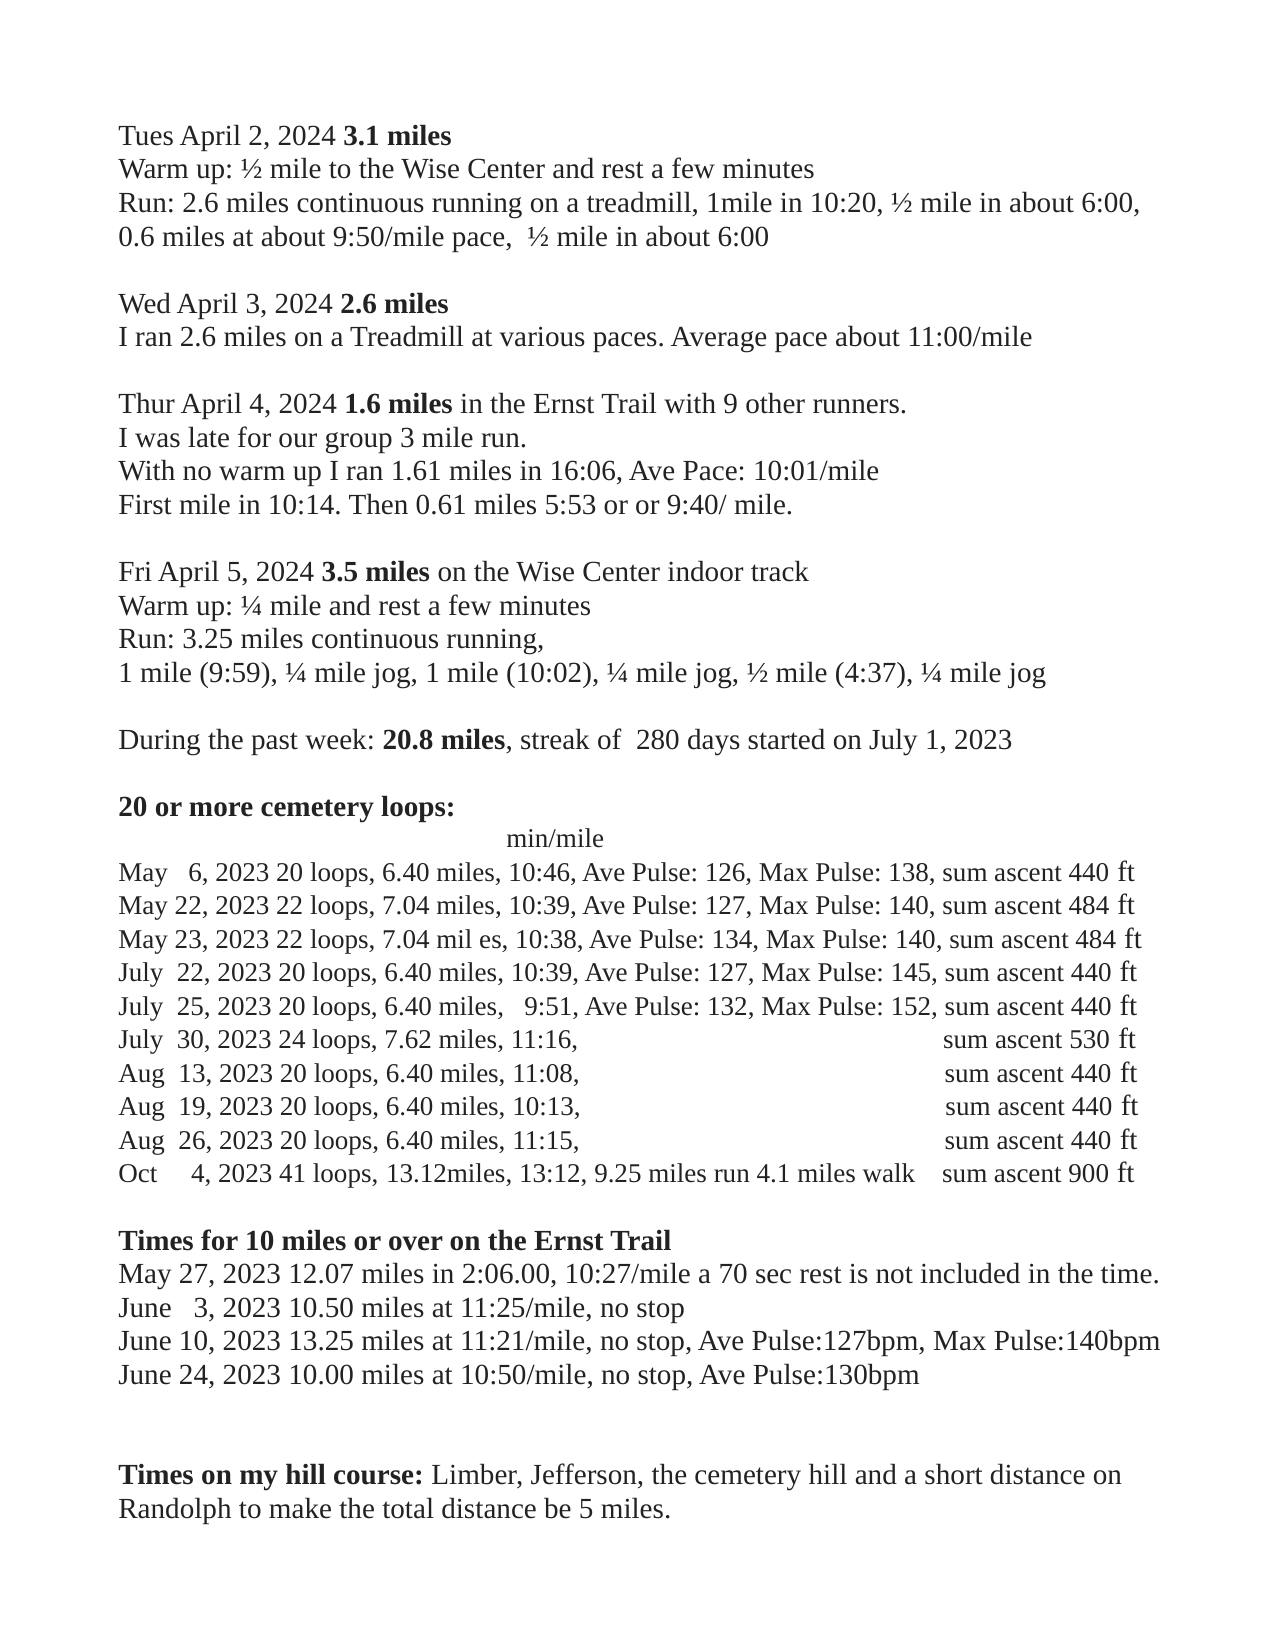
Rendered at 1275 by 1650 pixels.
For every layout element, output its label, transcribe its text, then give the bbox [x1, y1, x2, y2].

text July 30, 2023 24 loops, 7.62 miles, 11:16, sum ascent 530 ft [118, 1021, 1161, 1055]
text May 27, 2023 12.07 miles in 2:06.00, 10:27/mile a 70 sec rest is not included in the time. [118, 1256, 1161, 1290]
text During the past week: 20.8 miles, streak of 280 days started on July 1, 2023 [118, 722, 1161, 755]
text Fri April 5, 2024 3.5 miles on the Wise Center indoor track [118, 554, 1161, 588]
text Aug 19, 2023 20 loops, 6.40 miles, 10:13, sum ascent 440 ft [118, 1088, 1161, 1122]
text Times for 10 miles or over on the Ernst Trail [118, 1223, 1161, 1256]
text I was late for our group 3 mile run. [118, 420, 1161, 453]
text June 24, 2023 10.00 miles at 10:50/mile, no stop, Ave Pulse:130bpm [118, 1357, 1161, 1390]
text June 10, 2023 13.25 miles at 11:21/mile, no stop, Ave Pulse:127bpm, Max Pulse:140bpm [118, 1323, 1161, 1357]
text Warm up: ½ mile to the Wise Center and rest a few minutes [118, 152, 1161, 185]
text Aug 26, 2023 20 loops, 6.40 miles, 11:15, sum ascent 440 ft [118, 1122, 1161, 1156]
text May 23, 2023 22 loops, 7.04 mil es, 10:38, Ave Pulse: 134, Max Pulse: 140, sum ascent 484 ft [118, 921, 1161, 954]
text Wed April 3, 2024 2.6 miles [118, 286, 1161, 319]
text Oct 4, 2023 41 loops, 13.12miles, 13:12, 9.25 miles run 4.1 miles walk sum ascent 900 ft [118, 1156, 1161, 1189]
text I ran 2.6 miles on a Treadmill at various paces. Average pace about 11:00/mile [118, 319, 1161, 353]
text July 25, 2023 20 loops, 6.40 miles, 9:51, Ave Pulse: 132, Max Pulse: 152, sum ascent 440 ft [118, 988, 1161, 1021]
text Run: 2.6 miles continuous running on a treadmill, 1mile in 10:20, ½ mile in about 6:00, [118, 185, 1161, 219]
list 0.6 miles at about 9:50/mile pace, ½ mile in about 6:00 [118, 219, 1161, 252]
text July 22, 2023 20 loops, 6.40 miles, 10:39, Ave Pulse: 127, Max Pulse: 145, sum ascent 440 ft [118, 954, 1161, 988]
text With no warm up I ran 1.61 miles in 16:06, Ave Pace: 10:01/mile [118, 453, 1161, 487]
text Thur April 4, 2024 1.6 miles in the Ernst Trail with 9 other runners. [118, 386, 1161, 420]
text Tues April 2, 2024 3.1 miles [118, 118, 1161, 152]
text First mile in 10:14. Then 0.61 miles 5:53 or or 9:40/ mile. [118, 487, 1161, 521]
text min/mile [118, 822, 1161, 854]
text Times on my hill course: Limber, Jefferson, the cemetery hill and a short distance on Randolph to make the total distance be 5 miles. [118, 1457, 1161, 1524]
text May 6, 2023 20 loops, 6.40 miles, 10:46, Ave Pulse: 126, Max Pulse: 138, sum ascent 440 ft [118, 854, 1161, 887]
text 1 mile (9:59), ¼ mile jog, 1 mile (10:02), ¼ mile jog, ½ mile (4:37), ¼ mile jog [118, 655, 1161, 688]
text June 3, 2023 10.50 miles at 11:25/mile, no stop [118, 1290, 1161, 1323]
text Run: 3.25 miles continuous running, [118, 621, 1161, 655]
text May 22, 2023 22 loops, 7.04 miles, 10:39, Ave Pulse: 127, Max Pulse: 140, sum ascent 484 ft [118, 887, 1161, 921]
text Warm up: ¼ mile and rest a few minutes [118, 588, 1161, 621]
text Aug 13, 2023 20 loops, 6.40 miles, 11:08, sum ascent 440 ft [118, 1055, 1161, 1088]
text 20 or more cemetery loops: [118, 789, 1161, 822]
